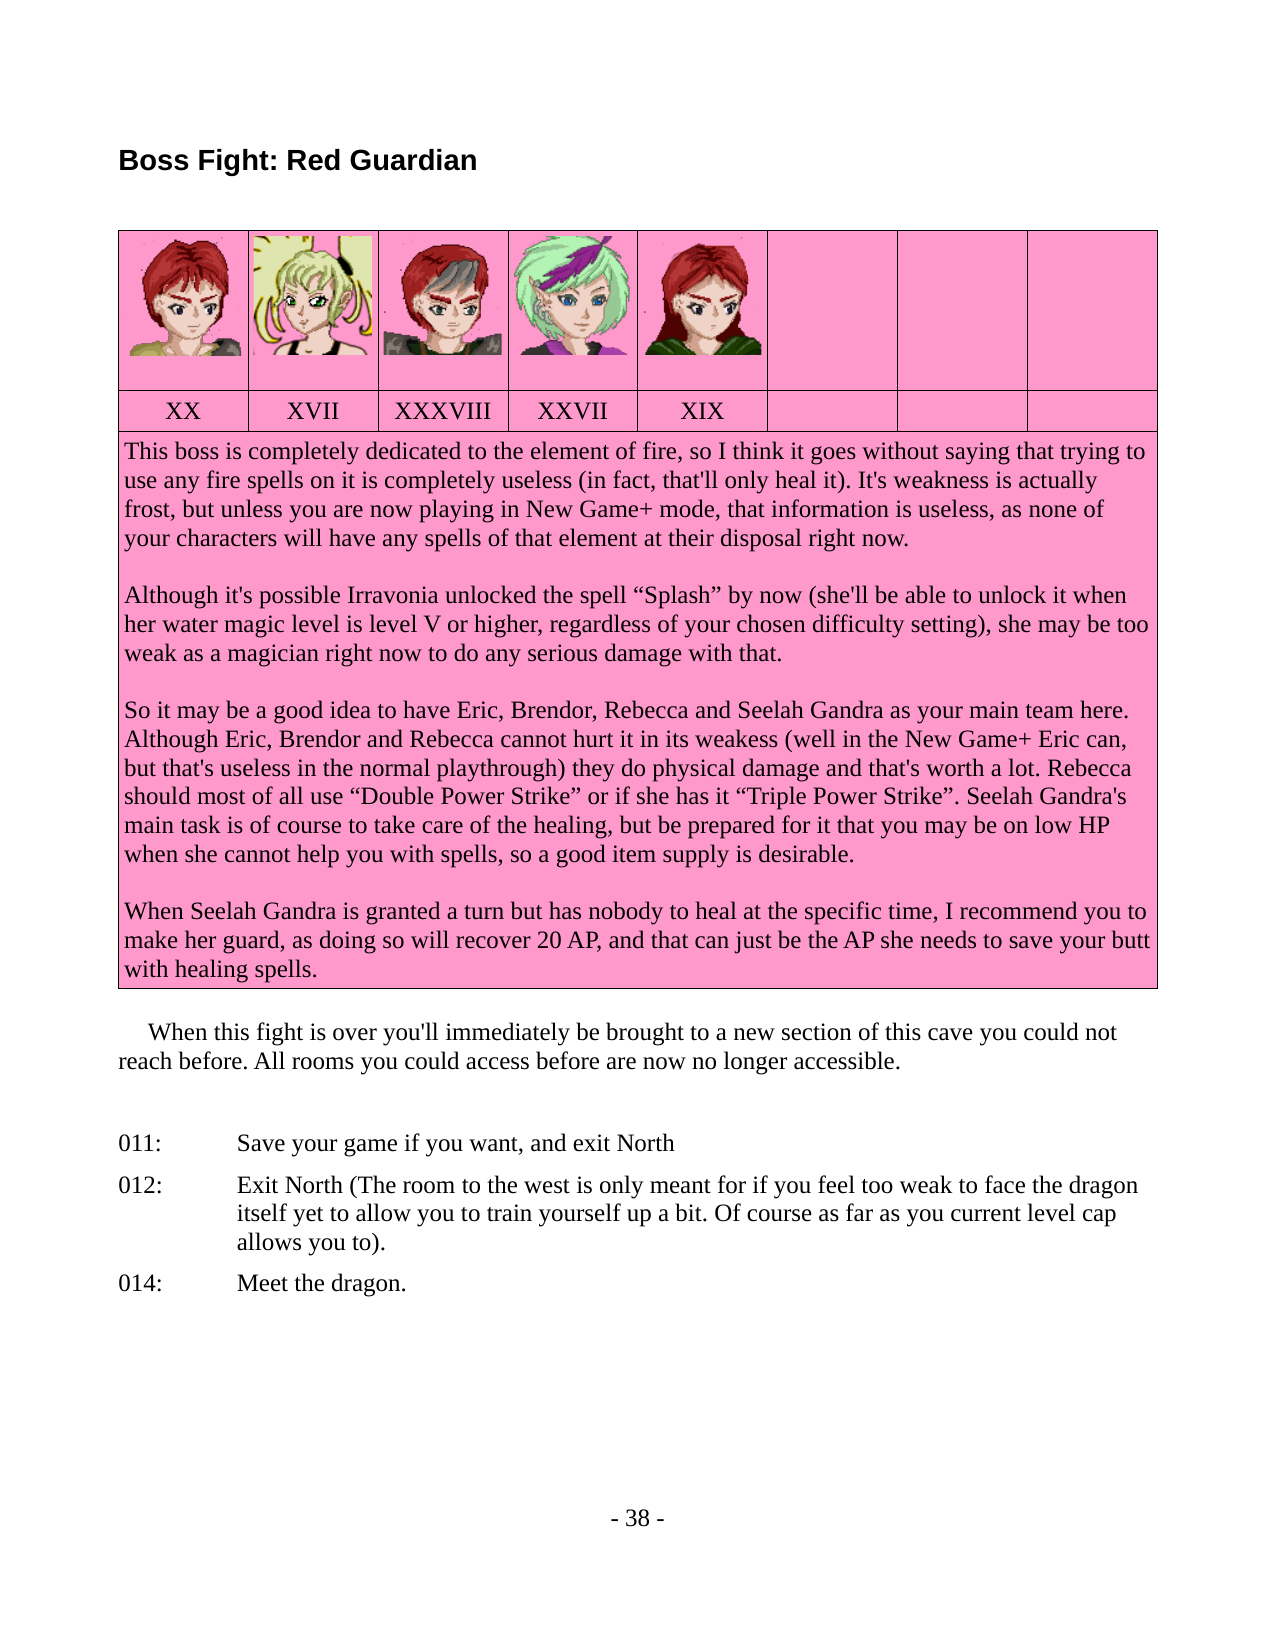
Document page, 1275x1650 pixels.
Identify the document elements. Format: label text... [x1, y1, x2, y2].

table_cell [898, 391, 1027, 431]
table_cell XXXVIII [379, 391, 508, 431]
picture [383, 236, 502, 355]
subtitle Boss Fight: Red Guardian [118, 143, 1157, 177]
text When this fight is over you'll immediately be brought to a new section of this cave you could not reach before. All rooms you could access before are now no longer accessible. [118, 1017, 1157, 1075]
table_header [379, 355, 508, 390]
table_header [249, 355, 378, 390]
table_header [249, 231, 378, 354]
table_cell XIX [638, 391, 767, 431]
picture [643, 236, 762, 355]
table_header [379, 231, 508, 354]
table_cell This boss is completely dedicated to the element of fire, so I think it goes without saying that trying to use any fire spells on it is completely useless (in fact, that'll only heal it). It's weakness is actually frost, but unless you are now playing in New Game+ mode, that information is useless, as none of your characters will have any spells of that element at their disposal right now. Although it's possible Irravonia unlocked the spell “Splash” by now (she'll be able to unlock it when her water magic level is level V or higher, regardless of your chosen difficulty setting), she may be too weak as a magician right now to do any serious damage with that. So it may be a good idea to have Eric, Brendor, Rebecca and Seelah Gandra as your main team here. Although Eric, Brendor and Rebecca cannot hurt it in its weakess (well in the New Game+ Eric can, but that's useless in the normal playthrough) they do physical damage and that's worth a lot. Rebecca should most of all use “Double Power Strike” or if she has it “Triple Power Strike”. Seelah Gandra's main task is of course to take care of the healing, but be prepared for it that you may be on low HP when she cannot help you with spells, so a good item supply is desirable. When Seelah Gandra is granted a turn but has nobody to heal at the specific time, I recommend you to make her guard, as doing so will recover 20 AP, and that can just be the AP she needs to save your butt with healing spells. [119, 432, 1157, 988]
picture [124, 236, 242, 356]
table_header [768, 231, 897, 390]
table_header [898, 231, 1027, 390]
picture [253, 236, 372, 355]
table_header [638, 231, 767, 390]
table_cell XXVII [509, 391, 637, 431]
table_cell [768, 391, 897, 431]
table_cell [1028, 391, 1157, 431]
text 011: Save your game if you want, and exit North [118, 1128, 1157, 1157]
text 012: Exit North (The room to the west is only meant for if you feel too weak to face the dragon itself yet to allow you to train yourself up a bit. Of course as far as you current level cap allows you to). [118, 1170, 1157, 1256]
table_header [509, 231, 637, 354]
table_cell XX [119, 391, 248, 431]
table_header [1028, 231, 1157, 390]
table_header [509, 355, 637, 390]
text 014: Meet the dragon. [118, 1268, 1157, 1297]
table_cell XVII [249, 391, 378, 431]
picture [513, 236, 632, 355]
table_header [119, 231, 248, 390]
